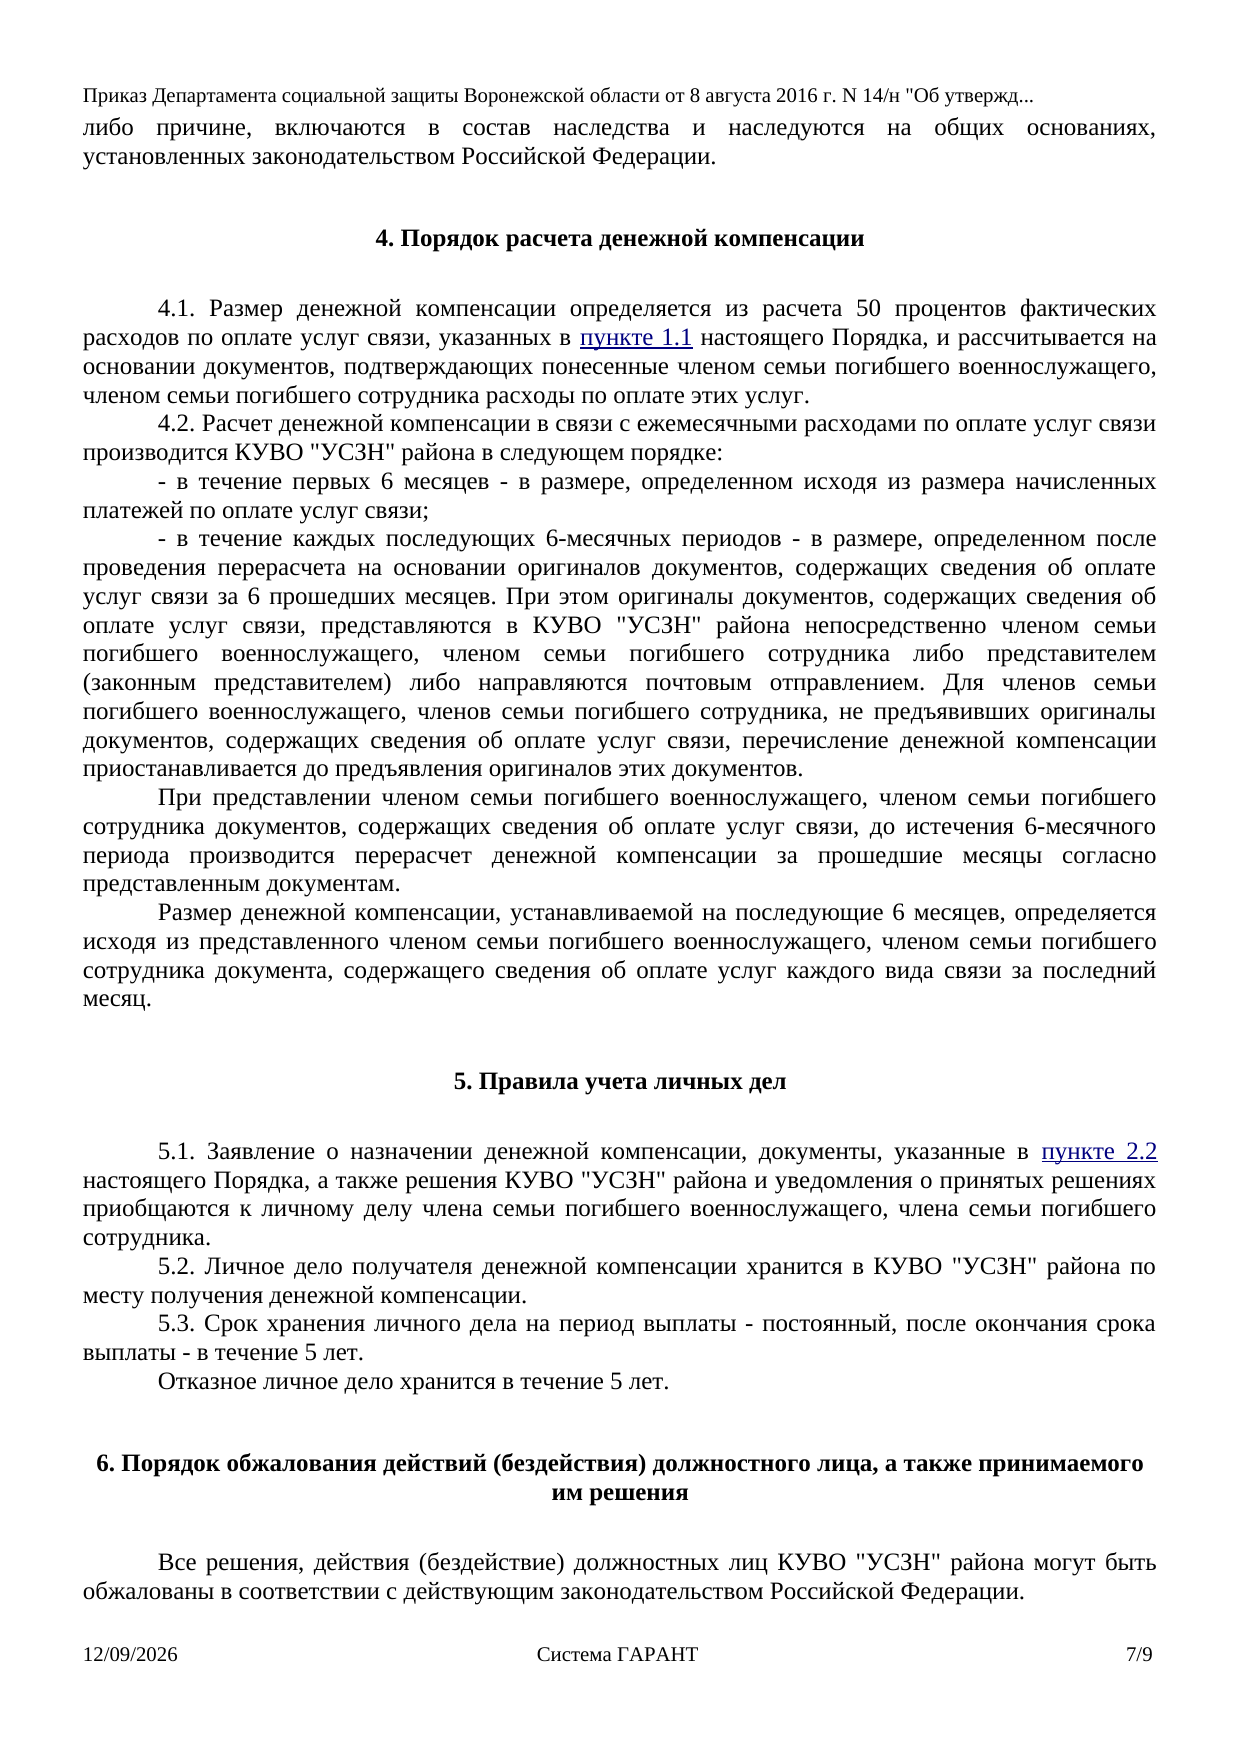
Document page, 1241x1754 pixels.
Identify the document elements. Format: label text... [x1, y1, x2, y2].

text 4.1. Размер денежной компенсации определяется из расчета 50 процентов фактических расходов по оплате услуг связи, указанных в пункте 1.1 настоящего Порядка, и рассчитывается на основании документов, подтверждающих понесенные членом семьи погибшего военнослужащего, членом семьи погибшего сотрудника расходы по оплате этих услуг. [83, 293, 1157, 408]
text 5.2. Личное дело получателя денежной компенсации хранится в КУВО "УСЗН" района по месту получения денежной компенсации. [83, 1251, 1157, 1308]
text Все решения, действия (бездействие) должностных лиц КУВО "УСЗН" района могут быть обжалованы в соответствии с действующим законодательством Российской Федерации. [83, 1547, 1157, 1605]
text 4.2. Расчет денежной компенсации в связи с ежемесячными расходами по оплате услуг связи производится КУВО "УСЗН" района в следующем порядке: [83, 408, 1157, 466]
text При представлении членом семьи погибшего военнослужащего, членом семьи погибшего сотрудника документов, содержащих сведения об оплате услуг связи, до истечения 6-месячного периода производится перерасчет денежной компенсации за прошедшие месяцы согласно представленным документам. [83, 782, 1157, 897]
text Размер денежной компенсации, устанавливаемой на последующие 6 месяцев, определяется исходя из представленного членом семьи погибшего военнослужащего, членом семьи погибшего сотрудника документа, содержащего сведения об оплате услуг каждого вида связи за последний месяц. [83, 897, 1157, 1012]
text либо причине, включаются в состав наследства и наследуются на общих основаниях, установленных законодательством Российской Федерации. [83, 112, 1157, 170]
text 5.1. Заявление о назначении денежной компенсации, документы, указанные в пункте 2.2 настоящего Порядка, а также решения КУВО "УСЗН" района и уведомления о принятых решениях приобщаются к личному делу члена семьи погибшего военнослужащего, члена семьи погибшего сотрудника. [83, 1136, 1157, 1251]
text 5.3. Срок хранения личного дела на период выплаты - постоянный, после окончания срока выплаты - в течение 5 лет. [83, 1308, 1157, 1366]
subtitle 6. Порядок обжалования действий (бездействия) должностного лица, а также принимаемого им решения [83, 1448, 1157, 1506]
text Отказное личное дело хранится в течение 5 лет. [83, 1366, 1157, 1395]
text - в течение каждых последующих 6-месячных периодов - в размере, определенном после проведения перерасчета на основании оригиналов документов, содержащих сведения об оплате услуг связи за 6 прошедших месяцев. При этом оригиналы документов, содержащих сведения об оплате услуг связи, представляются в КУВО "УСЗН" района непосредственно членом семьи погибшего военнослужащего, членом семьи погибшего сотрудника либо представителем (законным представителем) либо направляются почтовым отправлением. Для членов семьи погибшего военнослужащего, членов семьи погибшего сотрудника, не предъявивших оригиналы документов, содержащих сведения об оплате услуг связи, перечисление денежной компенсации приостанавливается до предъявления оригиналов этих документов. [83, 523, 1157, 782]
text - в течение первых 6 месяцев - в размере, определенном исходя из размера начисленных платежей по оплате услуг связи; [83, 466, 1157, 523]
subtitle 4. Порядок расчета денежной компенсации [83, 223, 1157, 252]
subtitle 5. Правила учета личных дел [83, 1066, 1157, 1095]
